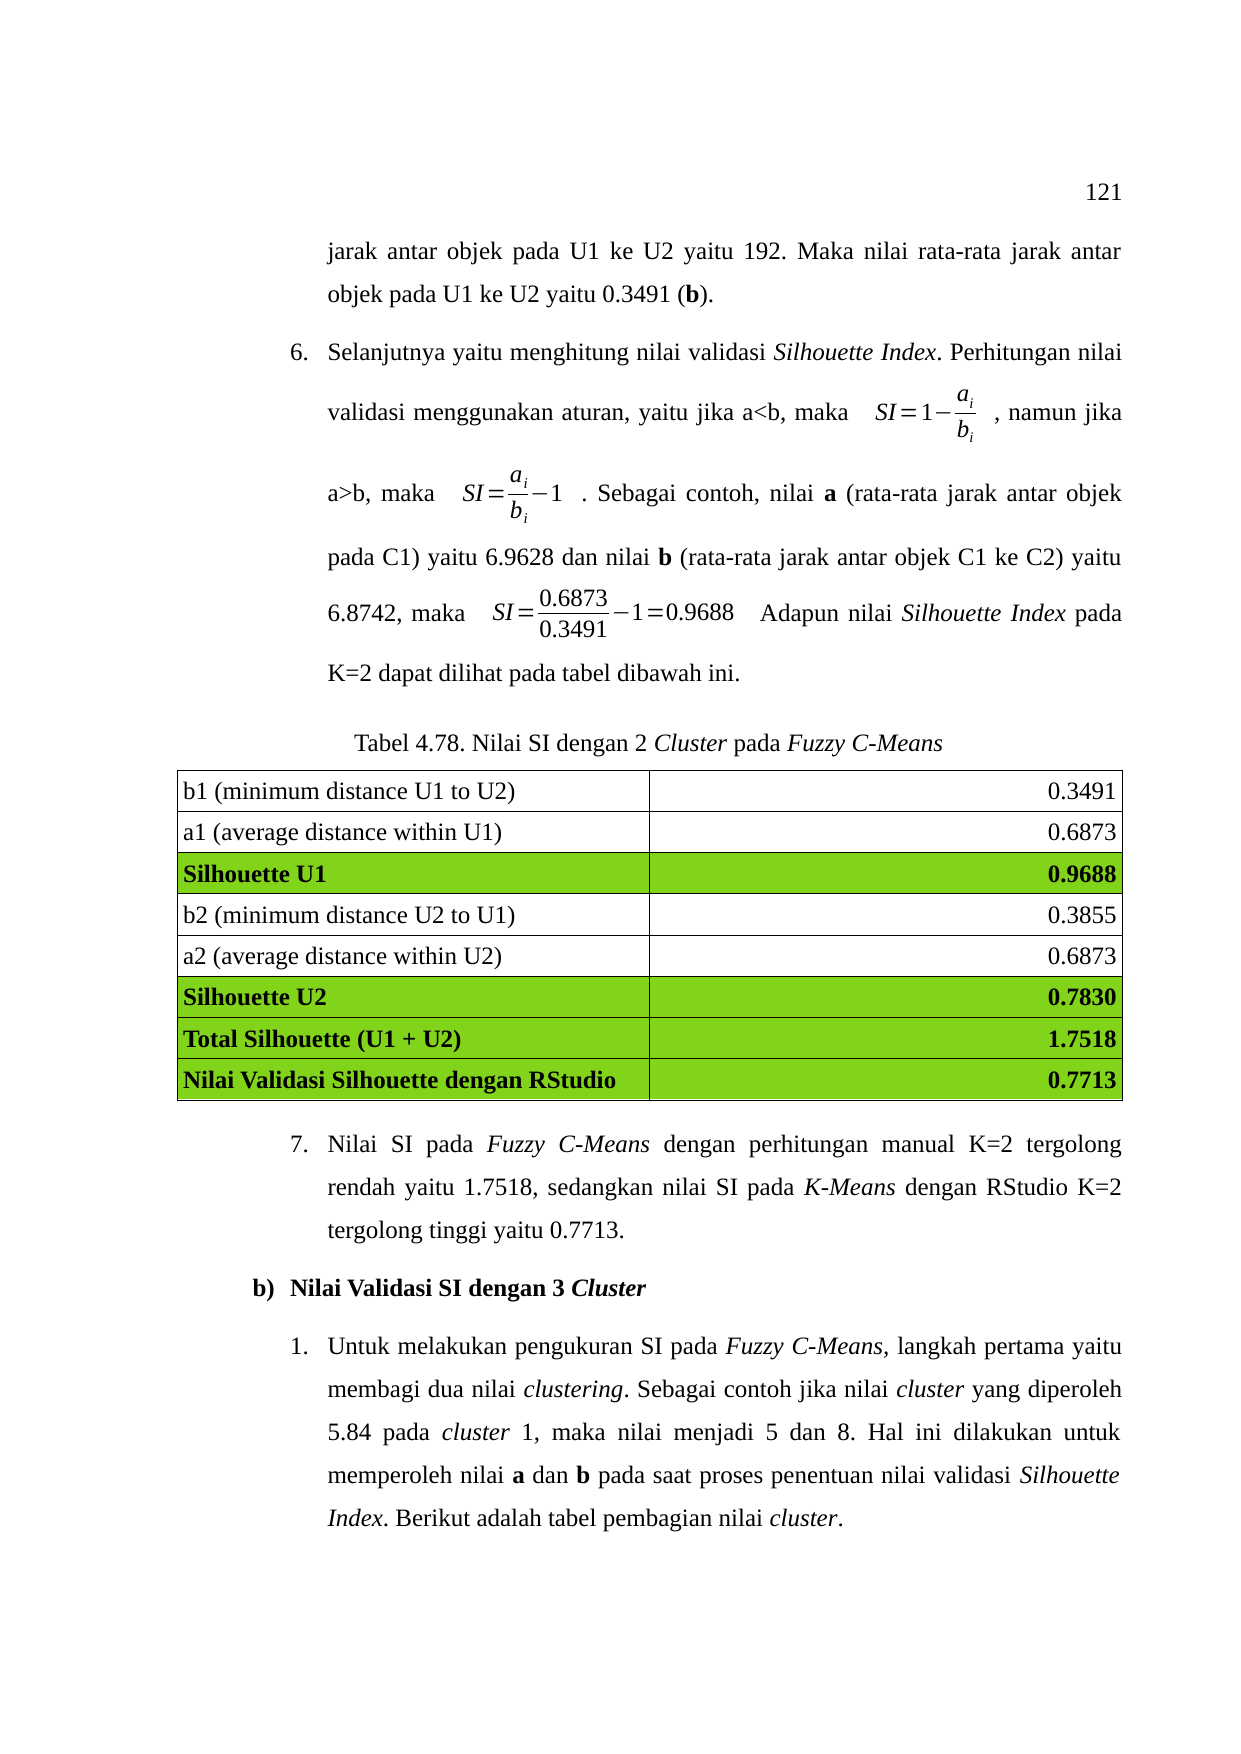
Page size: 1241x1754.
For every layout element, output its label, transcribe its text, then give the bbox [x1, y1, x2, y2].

table_cell a1 (average distance within U1) [178, 812, 649, 852]
list Selanjutnya yaitu menghitung nilai validasi Silhouette Index. Perhitungan nilai validasi menggunakan aturan, yaitu jika a<b, maka , namun jika a>b, maka . Sebagai contoh, nilai a (rata-rata jarak antar objek pada C1) yaitu 6.9628 dan nilai b (rata-rata jarak antar objek C1 ke C2) yaitu 6.8742, maka Adapun nilai Silhouette Index pada K=2 dapat dilihat pada tabel dibawah ini. [290, 337, 1122, 687]
table_cell Nilai Validasi Silhouette dengan RStudio [178, 1059, 649, 1099]
table_cell 0.7713 [650, 1059, 1122, 1099]
table_cell 0.9688 [650, 853, 1122, 893]
table_header b1 (minimum distance U1 to U2) [178, 771, 649, 811]
list jarak antar objek pada U1 ke U2 yaitu 192. Maka nilai rata-rata jarak antar objek pada U1 ke U2 yaitu 0.3491 (b). [290, 236, 1122, 308]
table_cell 1.7518 [650, 1018, 1122, 1058]
table_header 0.3491 [650, 771, 1122, 811]
table_cell Total Silhouette (U1 + U2) [178, 1018, 649, 1058]
list Untuk melakukan pengukuran SI pada Fuzzy C-Means, langkah pertama yaitu membagi dua nilai clustering. Sebagai contoh jika nilai cluster yang diperoleh 5.84 pada cluster 1, maka nilai menjadi 5 dan 8. Hal ini dilakukan untuk memperoleh nilai a dan b pada saat proses penentuan nilai validasi Silhouette Index. Berikut adalah tabel pembagian nilai cluster. [290, 1331, 1122, 1532]
table_cell a2 (average distance within U2) [178, 936, 649, 976]
table_cell Silhouette U2 [178, 977, 649, 1017]
table_cell 0.7830 [650, 977, 1122, 1017]
list Nilai SI pada Fuzzy C-Means dengan perhitungan manual K=2 tergolong rendah yaitu 1.7518, sedangkan nilai SI pada K-Means dengan RStudio K=2 tergolong tinggi yaitu 0.7713. [290, 1129, 1122, 1244]
table_cell 0.6873 [650, 936, 1122, 976]
text Tabel 4.78. Nilai SI dengan 2 Cluster pada Fuzzy C-Means [177, 728, 1122, 757]
table_cell b2 (minimum distance U2 to U1) [178, 894, 649, 934]
table_cell Silhouette U1 [178, 853, 649, 893]
list Nilai Validasi SI dengan 3 Cluster [252, 1273, 1122, 1302]
table_cell 0.6873 [650, 812, 1122, 852]
table_cell 0.3855 [650, 894, 1122, 934]
